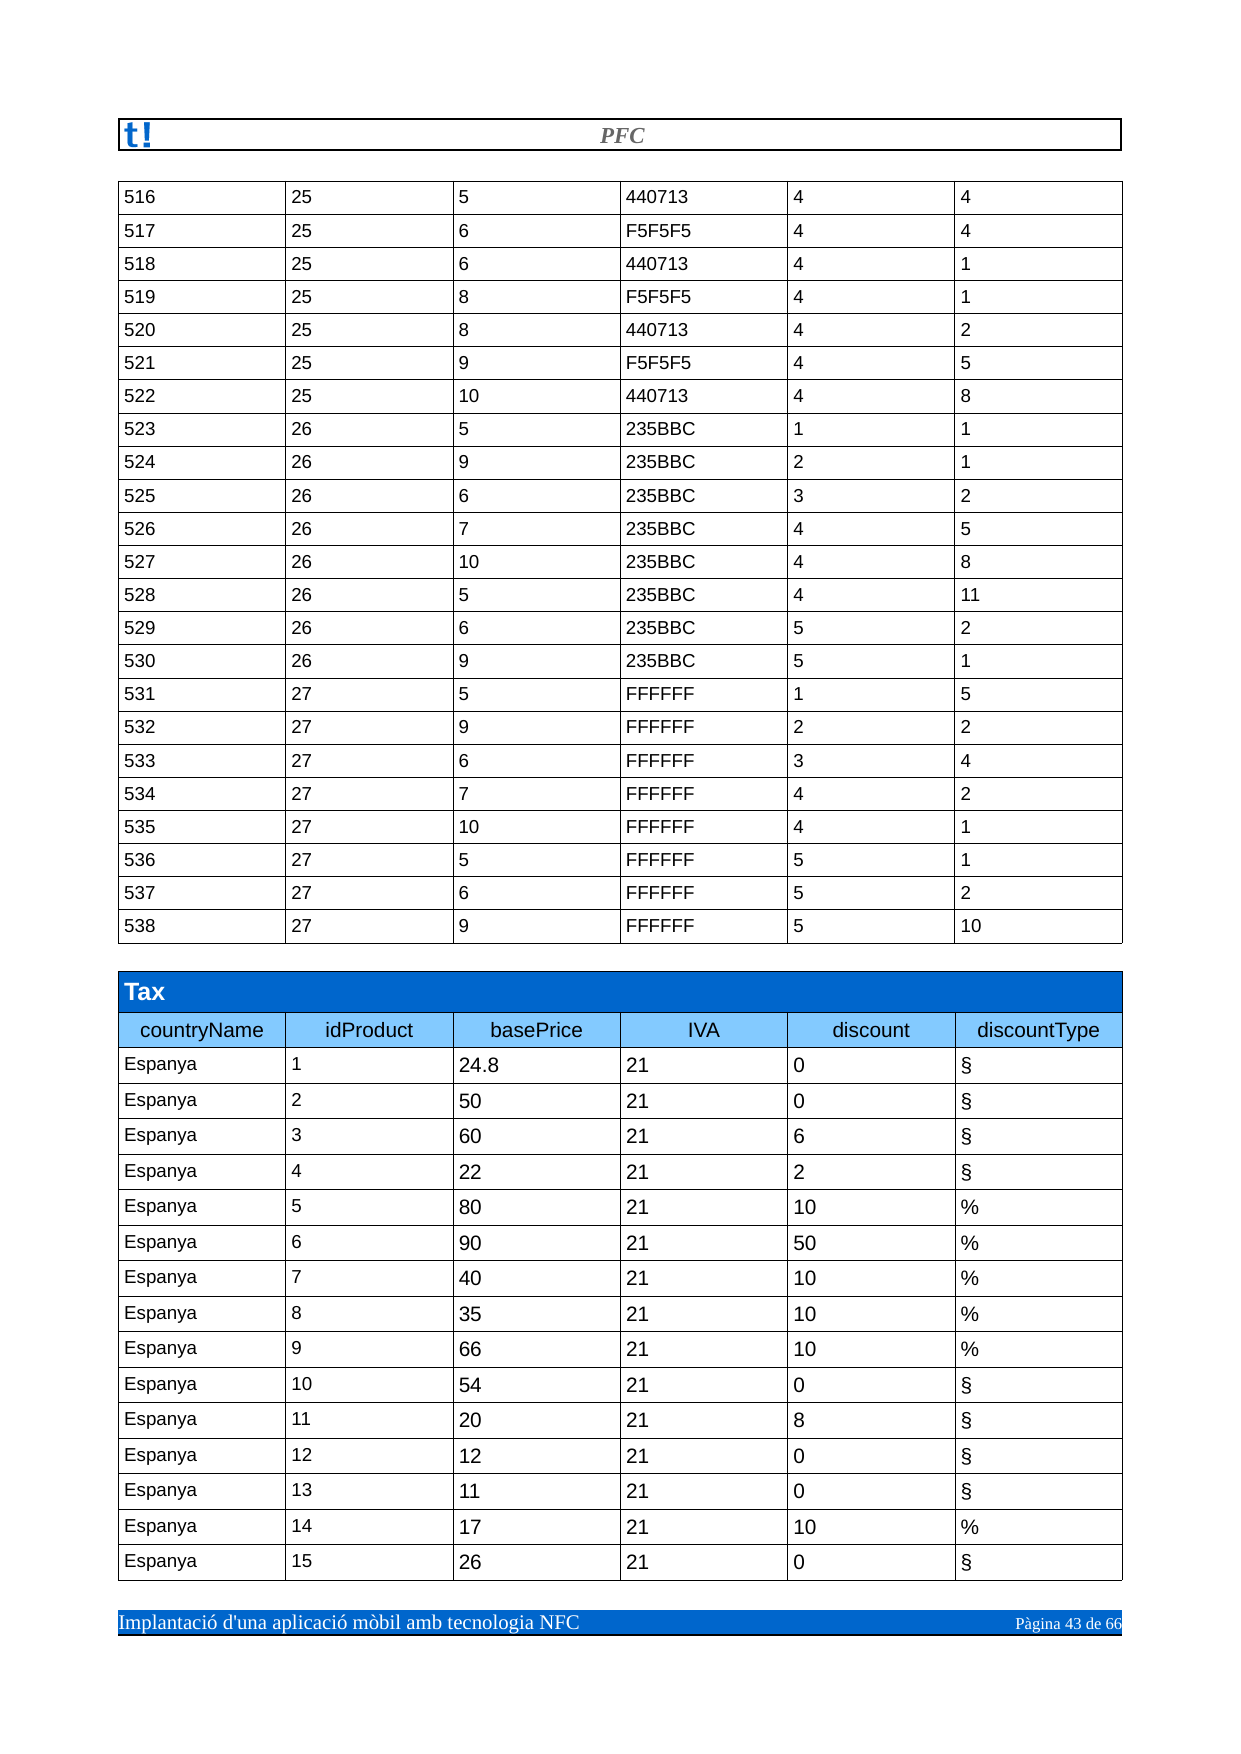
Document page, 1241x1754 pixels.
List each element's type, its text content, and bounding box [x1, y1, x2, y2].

table_cell 10 [788, 1190, 955, 1225]
table_cell 5 [955, 347, 1122, 379]
table_cell 21 [621, 1155, 787, 1189]
table_cell § [956, 1439, 1122, 1473]
table_cell 24,8 [454, 1048, 620, 1083]
table_cell discountType [956, 1013, 1122, 1047]
table_cell 537 [119, 877, 285, 909]
table_cell 525 [119, 480, 285, 512]
table_cell 235BBC [621, 513, 787, 545]
table_cell Espanya [119, 1545, 285, 1580]
table_cell 235BBC [621, 546, 787, 578]
table_cell § [956, 1119, 1122, 1154]
table_cell 4 [788, 314, 954, 346]
table_cell 2 [955, 314, 1122, 346]
table_cell 7 [286, 1261, 453, 1296]
table_cell 1 [788, 414, 954, 446]
table_cell 440713 [621, 248, 787, 280]
table_cell 6 [788, 1119, 955, 1154]
table_cell 26 [286, 480, 453, 512]
table_cell % [956, 1261, 1122, 1296]
table_cell 2 [955, 778, 1122, 810]
table_cell 17 [454, 1510, 620, 1544]
table_cell 20 [454, 1403, 620, 1438]
table_cell 0 [788, 1048, 955, 1083]
table_cell 4 [788, 380, 954, 412]
table_cell 519 [119, 281, 285, 313]
table_cell 21 [621, 1226, 787, 1260]
table_cell 40 [454, 1261, 620, 1296]
table_cell 4 [788, 546, 954, 578]
table_cell 522 [119, 380, 285, 412]
table_cell 5 [788, 844, 954, 876]
table_cell 2 [788, 1155, 955, 1189]
table_cell 10 [788, 1332, 955, 1367]
table_cell 54 [454, 1368, 620, 1402]
table_cell 235BBC [621, 612, 787, 644]
table_cell 2 [955, 480, 1122, 512]
table_cell 10 [454, 811, 620, 843]
table_cell Espanya [119, 1297, 285, 1331]
table_cell 9 [454, 347, 620, 379]
table_cell % [956, 1510, 1122, 1544]
table_cell 440713 [621, 380, 787, 412]
table_cell countryName [119, 1013, 285, 1047]
table_cell 6 [454, 877, 620, 909]
table_cell 5 [788, 910, 954, 942]
table_cell 5 [454, 414, 620, 446]
picture [123, 121, 151, 148]
table_cell 534 [119, 778, 285, 810]
table_cell 518 [119, 248, 285, 280]
table_cell FFFFFF [621, 745, 787, 777]
table_cell discount [788, 1013, 955, 1047]
table_cell 21 [621, 1048, 787, 1083]
table_cell 27 [286, 679, 453, 711]
table_cell F5F5F5 [621, 215, 787, 247]
table_cell 3 [788, 745, 954, 777]
table_cell 520 [119, 314, 285, 346]
table_cell Espanya [119, 1474, 285, 1509]
table_cell 235BBC [621, 414, 787, 446]
table_cell 25 [286, 347, 453, 379]
table_cell Espanya [119, 1190, 285, 1225]
table_cell F5F5F5 [621, 281, 787, 313]
table_cell 1 [955, 281, 1122, 313]
table_cell 528 [119, 579, 285, 611]
table_cell 21 [621, 1332, 787, 1367]
table_cell 10 [454, 380, 620, 412]
table_cell 0 [788, 1084, 955, 1118]
table_cell 2 [286, 1084, 453, 1118]
table_cell 1 [955, 414, 1122, 446]
table_cell % [956, 1190, 1122, 1225]
table_cell 5 [286, 1190, 453, 1225]
table_cell Espanya [119, 1261, 285, 1296]
table_cell § [956, 1368, 1122, 1402]
table_cell FFFFFF [621, 712, 787, 744]
table_cell 22 [454, 1155, 620, 1189]
table_cell 26 [286, 546, 453, 578]
table_cell 21 [621, 1119, 787, 1154]
table_cell 0 [788, 1368, 955, 1402]
table_cell Espanya [119, 1368, 285, 1402]
table_cell Espanya [119, 1048, 285, 1083]
table_cell 8 [955, 380, 1122, 412]
table_cell IVA [621, 1013, 787, 1047]
table_cell 26 [286, 513, 453, 545]
table_cell 26 [286, 579, 453, 611]
table_cell % [956, 1332, 1122, 1367]
table_cell 235BBC [621, 447, 787, 479]
table_cell 2 [788, 447, 954, 479]
table_cell 21 [621, 1368, 787, 1402]
table_cell 6 [454, 215, 620, 247]
table_cell 530 [119, 645, 285, 677]
table_cell 5 [955, 679, 1122, 711]
table_cell 440713 [621, 314, 787, 346]
table_cell 523 [119, 414, 285, 446]
table_cell 21 [621, 1403, 787, 1438]
table_cell 11 [286, 1403, 453, 1438]
table_cell 80 [454, 1190, 620, 1225]
table_cell 27 [286, 712, 453, 744]
table_cell 1 [955, 844, 1122, 876]
table_cell 8 [788, 1403, 955, 1438]
table_cell 9 [454, 645, 620, 677]
table_cell 2 [955, 612, 1122, 644]
table_cell 21 [621, 1545, 787, 1580]
table_cell § [956, 1155, 1122, 1189]
table_cell 6 [454, 480, 620, 512]
table_cell 1 [955, 447, 1122, 479]
table_cell 10 [788, 1297, 955, 1331]
table_cell 27 [286, 877, 453, 909]
table_cell 524 [119, 447, 285, 479]
table_cell 90 [454, 1226, 620, 1260]
table_cell Espanya [119, 1403, 285, 1438]
table_cell 533 [119, 745, 285, 777]
table_cell 5 [454, 579, 620, 611]
table_cell 27 [286, 910, 453, 942]
table_cell 9 [286, 1332, 453, 1367]
table_cell 5 [454, 679, 620, 711]
table_cell 535 [119, 811, 285, 843]
table_cell 25 [286, 248, 453, 280]
table_cell 10 [788, 1510, 955, 1544]
table_cell 5 [955, 513, 1122, 545]
table_cell 21 [621, 1439, 787, 1473]
table_cell 26 [286, 612, 453, 644]
table_cell 25 [286, 380, 453, 412]
table_cell 529 [119, 612, 285, 644]
table_cell § [956, 1474, 1122, 1509]
table_cell 35 [454, 1297, 620, 1331]
table_cell 526 [119, 513, 285, 545]
table_cell 235BBC [621, 579, 787, 611]
table_cell 7 [454, 778, 620, 810]
table_cell 25 [286, 182, 453, 214]
table_cell 26 [286, 447, 453, 479]
table_cell 2 [955, 712, 1122, 744]
table_cell 3 [286, 1119, 453, 1154]
table_cell F5F5F5 [621, 347, 787, 379]
table_cell 521 [119, 347, 285, 379]
table_cell FFFFFF [621, 877, 787, 909]
table_cell 4 [788, 347, 954, 379]
table_cell 4 [788, 513, 954, 545]
table_cell 3 [788, 480, 954, 512]
table_cell 11 [955, 579, 1122, 611]
table_cell Espanya [119, 1155, 285, 1189]
table_cell 538 [119, 910, 285, 942]
table_cell 8 [286, 1297, 453, 1331]
table_cell 26 [454, 1545, 620, 1580]
table_cell 60 [454, 1119, 620, 1154]
table_cell 6 [286, 1226, 453, 1260]
table_cell 8 [454, 314, 620, 346]
table_cell FFFFFF [621, 811, 787, 843]
table_cell 27 [286, 811, 453, 843]
table_cell 5 [454, 182, 620, 214]
table_cell 4 [788, 248, 954, 280]
table_cell 10 [788, 1261, 955, 1296]
table_cell 66 [454, 1332, 620, 1367]
table_cell Espanya [119, 1226, 285, 1260]
table_cell 13 [286, 1474, 453, 1509]
table_cell 8 [454, 281, 620, 313]
table_cell 27 [286, 844, 453, 876]
table_cell Espanya [119, 1084, 285, 1118]
table_cell 50 [788, 1226, 955, 1260]
table_cell 4 [955, 215, 1122, 247]
table_cell § [956, 1084, 1122, 1118]
table_header Tax [119, 972, 1122, 1012]
table_cell 0 [788, 1474, 955, 1509]
table_cell % [956, 1226, 1122, 1260]
table_cell 5 [788, 645, 954, 677]
table_cell 14 [286, 1510, 453, 1544]
table_cell 9 [454, 712, 620, 744]
table_cell 10 [286, 1368, 453, 1402]
table_cell 25 [286, 281, 453, 313]
table_cell 15 [286, 1545, 453, 1580]
table_cell 532 [119, 712, 285, 744]
table_cell 1 [955, 811, 1122, 843]
table_cell idProduct [286, 1013, 453, 1047]
table_cell 26 [286, 414, 453, 446]
table_cell 4 [788, 579, 954, 611]
table_cell 2 [788, 712, 954, 744]
table_cell 21 [621, 1510, 787, 1544]
table_cell 21 [621, 1297, 787, 1331]
table_cell § [956, 1048, 1122, 1083]
table_cell Espanya [119, 1510, 285, 1544]
table_cell 0 [788, 1439, 955, 1473]
table_cell 21 [621, 1261, 787, 1296]
table_cell 8 [955, 546, 1122, 578]
table_cell 531 [119, 679, 285, 711]
table_cell 27 [286, 778, 453, 810]
table_cell 6 [454, 745, 620, 777]
table_cell FFFFFF [621, 778, 787, 810]
table_cell 1 [788, 679, 954, 711]
table_cell 6 [454, 612, 620, 644]
table_cell 4 [788, 811, 954, 843]
table_cell 1 [286, 1048, 453, 1083]
table_cell 527 [119, 546, 285, 578]
table_cell 12 [454, 1439, 620, 1473]
table_cell 25 [286, 215, 453, 247]
table_cell 440713 [621, 182, 787, 214]
table_cell 235BBC [621, 645, 787, 677]
table_cell 21 [621, 1084, 787, 1118]
table_cell 12 [286, 1439, 453, 1473]
table_cell 2 [955, 877, 1122, 909]
table_cell 7 [454, 513, 620, 545]
table_cell § [956, 1545, 1122, 1580]
table_cell 4 [788, 182, 954, 214]
table_cell 10 [955, 910, 1122, 942]
table_cell 6 [454, 248, 620, 280]
table_cell 5 [788, 612, 954, 644]
table_cell 0 [788, 1545, 955, 1580]
table_cell 26 [286, 645, 453, 677]
table_cell 9 [454, 447, 620, 479]
table_cell Espanya [119, 1439, 285, 1473]
table_cell 5 [454, 844, 620, 876]
table_cell 4 [788, 778, 954, 810]
table_cell § [956, 1403, 1122, 1438]
table_cell 1 [955, 248, 1122, 280]
table_cell basePrice [454, 1013, 620, 1047]
table_cell FFFFFF [621, 679, 787, 711]
table_cell 9 [454, 910, 620, 942]
table_cell 536 [119, 844, 285, 876]
table_cell FFFFFF [621, 844, 787, 876]
table_cell 235BBC [621, 480, 787, 512]
table_cell Espanya [119, 1119, 285, 1154]
table_cell 25 [286, 314, 453, 346]
table_cell 1 [955, 645, 1122, 677]
table_cell 21 [621, 1474, 787, 1509]
table_cell 10 [454, 546, 620, 578]
table_cell 4 [286, 1155, 453, 1189]
table_cell Espanya [119, 1332, 285, 1367]
table_cell 4 [788, 281, 954, 313]
table_cell 11 [454, 1474, 620, 1509]
table_cell 5 [788, 877, 954, 909]
table_cell 516 [119, 182, 285, 214]
table_cell 4 [788, 215, 954, 247]
table_cell 27 [286, 745, 453, 777]
table_cell 4 [955, 745, 1122, 777]
table_cell % [956, 1297, 1122, 1331]
table_cell FFFFFF [621, 910, 787, 942]
table_cell 21 [621, 1190, 787, 1225]
table_cell 50 [454, 1084, 620, 1118]
table_cell 4 [955, 182, 1122, 214]
table_cell 517 [119, 215, 285, 247]
